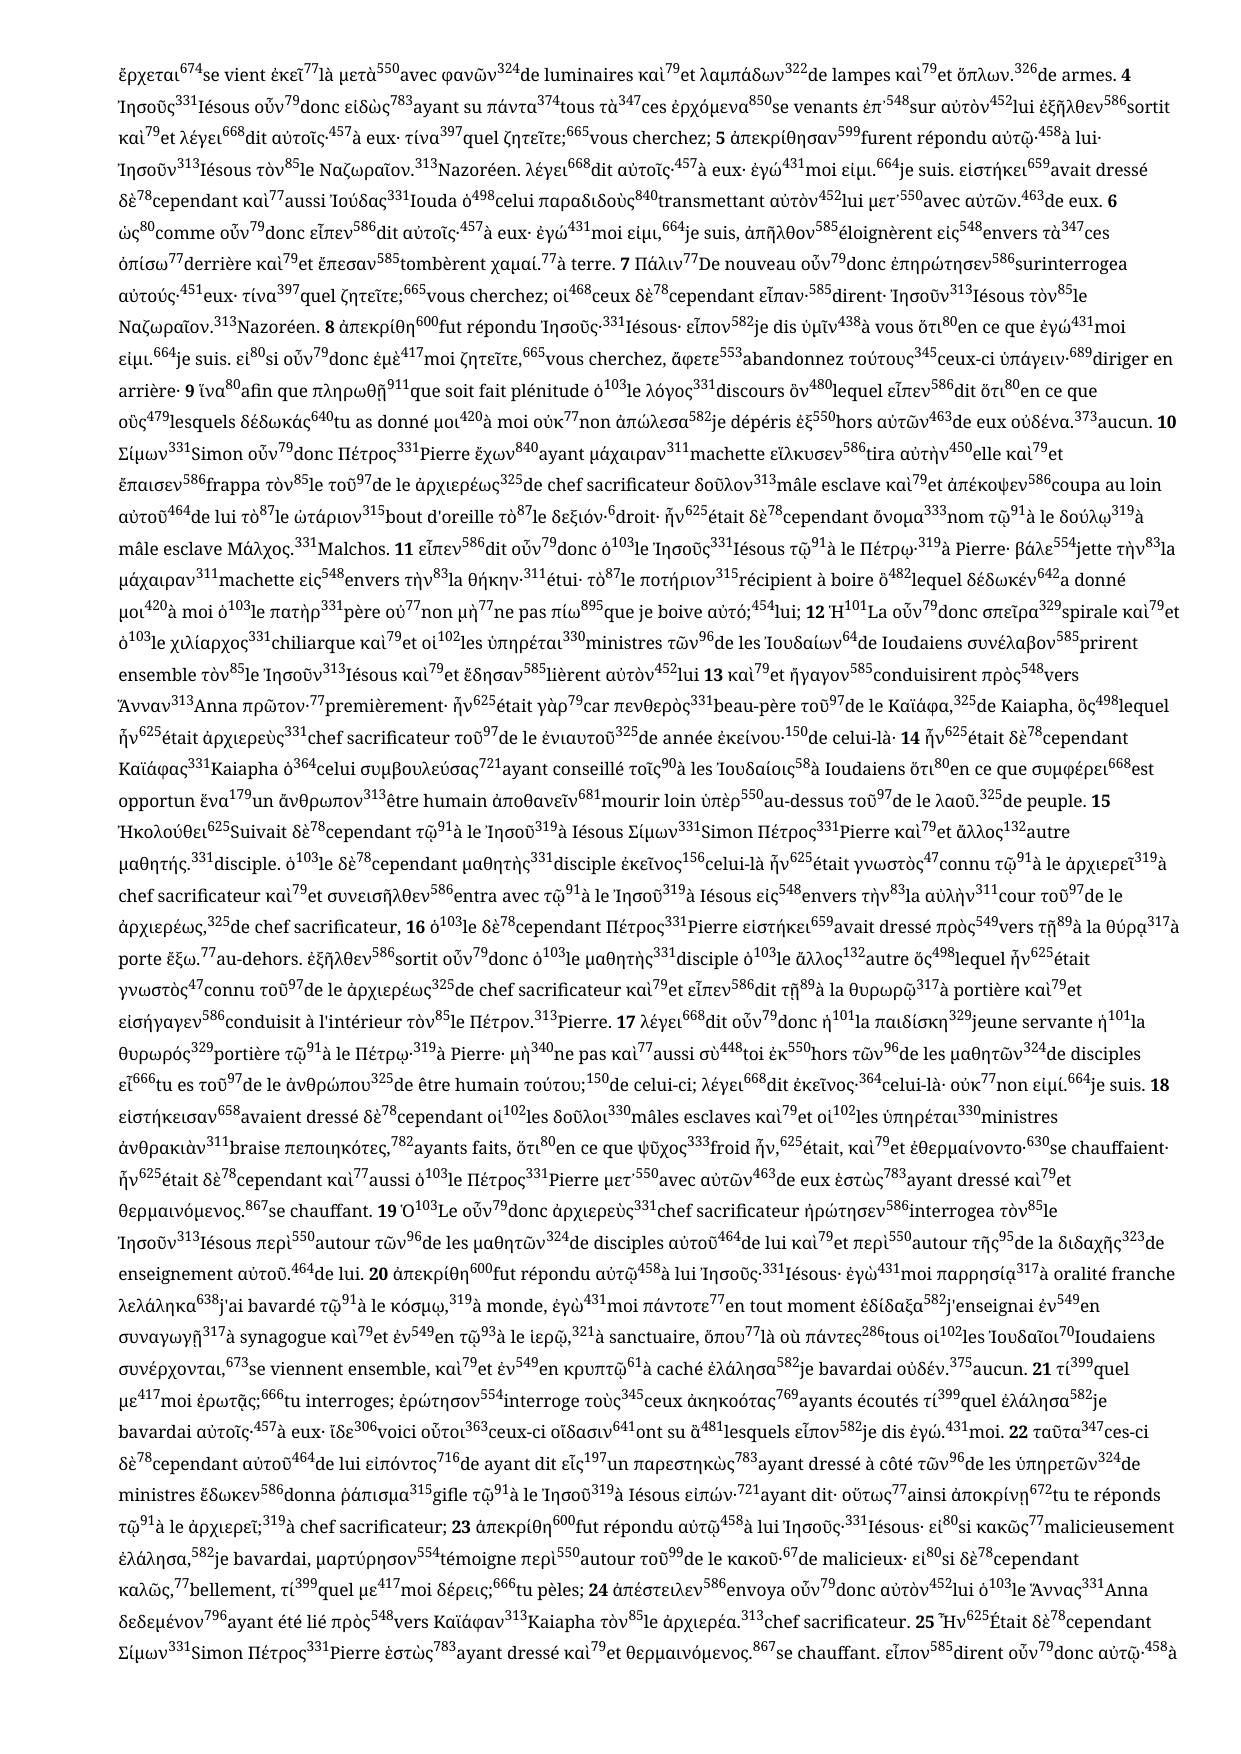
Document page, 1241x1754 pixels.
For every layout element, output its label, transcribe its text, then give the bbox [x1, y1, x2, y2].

text 1 Ταῦτα347Ces-ci εἰπὼν721ayant dit Ἰησοῦς331Iésous ἐξῆλθεν586sortit σὺν549avec τοῖς90à les μαθηταῖς318à disciples αὐτοῦ464de lui πέραν552de l'autre côté τοῦ97de le χειμάρρου325de torrent τοῦ97de le Κεδρὼν325de Kedron ὅπου77là où ἦν625était κῆπος,331jardin, εἰς548envers ὃν480lequel εἰσῆλθεν586vint à l'intérieur αὐτὸς469lui καὶ79et οἱ102les μαθηταὶ330disciples αὐτοῦ.464de lui. 2 Ἤδει659Avait su δὲ78cependant καὶ77aussi Ἰούδας331Iouda ὁ498celui παραδιδοὺς840transmettant αὐτὸν452lui τὸν85le τόπον,313lieu, ὅτι80en ce que πολλάκις77souvent συνήχθη600fut mené ensemble Ἰησοῦς331Iésous ἐκεῖ77là μετὰ550avec τῶν96de les μαθητῶν324de disciples αὐτοῦ.464de lui. 3 ὁ103le οὖν79donc Ἰούδας331Iouda λαβὼν721ayant pris τὴν83la σπεῖραν311spirale καὶ79et ἐκ550hors τῶν96de les ἀρχιερέων324de chefs sacrificateurs καὶ79et ἐκ550hors τῶν96de les Φαρισαίων324de Pharisiens ὑπηρέτας312ministres ἔρχεται674se vient ἐκεῖ77là μετὰ550avec φανῶν324de luminaires καὶ79et λαμπάδων322de lampes καὶ79et ὅπλων.326de armes. 4 Ἰησοῦς331Iésous οὖν79donc εἰδὼς783ayant su πάντα374tous τὰ347ces ἐρχόμενα850se venants ἐπ᾽548sur αὐτὸν452lui ἐξῆλθεν586sortit καὶ79et λέγει668dit αὐτοῖς·457à eux· τίνα397quel ζητεῖτε;665vous cherchez; 5 ἀπεκρίθησαν599furent répondu αὐτῷ·458à lui· Ἰησοῦν313Iésous τὸν85le Ναζωραῖον.313Nazoréen. λέγει668dit αὐτοῖς·457à eux· ἐγώ431moi εἰμι.664je suis. εἱστήκει659avait dressé δὲ78cependant καὶ77aussi Ἰούδας331Iouda ὁ498celui παραδιδοὺς840transmettant αὐτὸν452lui μετ᾽550avec αὐτῶν.463de eux. 6 ὡς80comme οὖν79donc εἶπεν586dit αὐτοῖς·457à eux· ἐγώ431moi εἰμι,664je suis, ἀπῆλθον585éloignèrent εἰς548envers τὰ347ces ὀπίσω77derrière καὶ79et ἔπεσαν585tombèrent χαμαί.77à terre. 7 Πάλιν77De nouveau οὖν79donc ἐπηρώτησεν586surinterrogea αὐτούς·451eux· τίνα397quel ζητεῖτε;665vous cherchez; οἱ468ceux δὲ78cependant εἶπαν·585dirent· Ἰησοῦν313Iésous τὸν85le Ναζωραῖον.313Nazoréen. 8 ἀπεκρίθη600fut répondu Ἰησοῦς·331Iésous· εἶπον582je dis ὑμῖν438à vous ὅτι80en ce que ἐγώ431moi εἰμι.664je suis. εἰ80si οὖν79donc ἐμὲ417moi ζητεῖτε,665vous cherchez, ἄφετε553abandonnez τούτους345ceux-ci ὑπάγειν·689diriger en arrière· 9 ἵνα80afin que πληρωθῇ911que soit fait plénitude ὁ103le λόγος331discours ὃν480lequel εἶπεν586dit ὅτι80en ce que οὓς479lesquels δέδωκάς640tu as donné μοι420à moi οὐκ77non ἀπώλεσα582je dépéris ἐξ550hors αὐτῶν463de eux οὐδένα.373aucun. 10 Σίμων331Simon οὖν79donc Πέτρος331Pierre ἔχων840ayant μάχαιραν311machette εἵλκυσεν586tira αὐτὴν450elle καὶ79et ἔπαισεν586frappa τὸν85le τοῦ97de le ἀρχιερέως325de chef sacrificateur δοῦλον313mâle esclave καὶ79et ἀπέκοψεν586coupa au loin αὐτοῦ464de lui τὸ87le ὠτάριον315bout d'oreille τὸ87le δεξιόν·6droit· ἦν625était δὲ78cependant ὄνομα333nom τῷ91à le δούλῳ319à mâle esclave Μάλχος.331Malchos. 11 εἶπεν586dit οὖν79donc ὁ103le Ἰησοῦς331Iésous τῷ91à le Πέτρῳ·319à Pierre· βάλε554jette τὴν83la μάχαιραν311machette εἰς548envers τὴν83la θήκην·311étui· τὸ87le ποτήριον315récipient à boire ὃ482lequel δέδωκέν642a donné μοι420à moi ὁ103le πατὴρ331père οὐ77non μὴ77ne pas πίω895que je boive αὐτό;454lui; 12 Ἡ101La οὖν79donc σπεῖρα329spirale καὶ79et ὁ103le χιλίαρχος331chiliarque καὶ79et οἱ102les ὑπηρέται330ministres τῶν96de les Ἰουδαίων64de Ioudaiens συνέλαβον585prirent ensemble τὸν85le Ἰησοῦν313Iésous καὶ79et ἔδησαν585lièrent αὐτὸν452lui 13 καὶ79et ἤγαγον585conduisirent πρὸς548vers Ἅνναν313Anna πρῶτον·77premièrement· ἦν625était γὰρ79car πενθερὸς331beau-père τοῦ97de le Καϊάφα,325de Kaiapha, ὃς498lequel ἦν625était ἀρχιερεὺς331chef sacrificateur τοῦ97de le ἐνιαυτοῦ325de année ἐκείνου·150de celui-là· 14 ἦν625était δὲ78cependant Καϊάφας331Kaiapha ὁ364celui συμβουλεύσας721ayant conseillé τοῖς90à les Ἰουδαίοις58à Ioudaiens ὅτι80en ce que συμφέρει668est opportun ἕνα179un ἄνθρωπον313être humain ἀποθανεῖν681mourir loin ὑπὲρ550au-dessus τοῦ97de le λαοῦ.325de peuple. 15 Ἠκολούθει625Suivait δὲ78cependant τῷ91à le Ἰησοῦ319à Iésous Σίμων331Simon Πέτρος331Pierre καὶ79et ἄλλος132autre μαθητής.331disciple. ὁ103le δὲ78cependant μαθητὴς331disciple ἐκεῖνος156celui-là ἦν625était γνωστὸς47connu τῷ91à le ἀρχιερεῖ319à chef sacrificateur καὶ79et συνεισῆλθεν586entra avec τῷ91à le Ἰησοῦ319à Iésous εἰς548envers τὴν83la αὐλὴν311cour τοῦ97de le ἀρχιερέως,325de chef sacrificateur, 16 ὁ103le δὲ78cependant Πέτρος331Pierre εἱστήκει659avait dressé πρὸς549vers τῇ89à la θύρᾳ317à porte ἔξω.77au-dehors. ἐξῆλθεν586sortit οὖν79donc ὁ103le μαθητὴς331disciple ὁ103le ἄλλος132autre ὅς498lequel ἦν625était γνωστὸς47connu τοῦ97de le ἀρχιερέως325de chef sacrificateur καὶ79et εἶπεν586dit τῇ89à la θυρωρῷ317à portière καὶ79et εἰσήγαγεν586conduisit à l'intérieur τὸν85le Πέτρον.313Pierre. 17 λέγει668dit οὖν79donc ἡ101la παιδίσκη329jeune servante ἡ101la θυρωρός329portière τῷ91à le Πέτρῳ·319à Pierre· μὴ340ne pas καὶ77aussi σὺ448toi ἐκ550hors τῶν96de les μαθητῶν324de disciples εἶ666tu es τοῦ97de le ἀνθρώπου325de être humain τούτου;150de celui-ci; λέγει668dit ἐκεῖνος·364celui-là· οὐκ77non εἰμί.664je suis. 18 εἱστήκεισαν658avaient dressé δὲ78cependant οἱ102les δοῦλοι330mâles esclaves καὶ79et οἱ102les ὑπηρέται330ministres ἀνθρακιὰν311braise πεποιηκότες,782ayants faits, ὅτι80en ce que ψῦχος333froid ἦν,625était, καὶ79et ἐθερμαίνοντο·630se chauffaient· ἦν625était δὲ78cependant καὶ77aussi ὁ103le Πέτρος331Pierre μετ᾽550avec αὐτῶν463de eux ἑστὼς783ayant dressé καὶ79et θερμαινόμενος.867se chauffant. 19 Ὁ103Le οὖν79donc ἀρχιερεὺς331chef sacrificateur ἠρώτησεν586interrogea τὸν85le Ἰησοῦν313Iésous περὶ550autour τῶν96de les μαθητῶν324de disciples αὐτοῦ464de lui καὶ79et περὶ550autour τῆς95de la διδαχῆς323de enseignement αὐτοῦ.464de lui. 20 ἀπεκρίθη600fut répondu αὐτῷ458à lui Ἰησοῦς·331Iésous· ἐγὼ431moi παρρησίᾳ317à oralité franche λελάληκα638j'ai bavardé τῷ91à le κόσμῳ,319à monde, ἐγὼ431moi πάντοτε77en tout moment ἐδίδαξα582j'enseignai ἐν549en συναγωγῇ317à synagogue καὶ79et ἐν549en τῷ93à le ἱερῷ,321à sanctuaire, ὅπου77là où πάντες286tous οἱ102les Ἰουδαῖοι70Ioudaiens συνέρχονται,673se viennent ensemble, καὶ79et ἐν549en κρυπτῷ61à caché ἐλάλησα582je bavardai οὐδέν.375aucun. 21 τί399quel με417moi ἐρωτᾷς;666tu interroges; ἐρώτησον554interroge τοὺς345ceux ἀκηκοότας769ayants écoutés τί399quel ἐλάλησα582je bavardai αὐτοῖς·457à eux· ἴδε306voici οὗτοι363ceux-ci οἴδασιν641ont su ἃ481lesquels εἶπον582je dis ἐγώ.431moi. 22 ταῦτα347ces-ci δὲ78cependant αὐτοῦ464de lui εἰπόντος716de ayant dit εἷς197un παρεστηκὼς783ayant dressé à côté τῶν96de les ὑπηρετῶν324de ministres ἔδωκεν586donna ῥάπισμα315gifle τῷ91à le Ἰησοῦ319à Iésous εἰπών·721ayant dit· οὕτως77ainsi ἀποκρίνῃ672tu te réponds τῷ91à le ἀρχιερεῖ;319à chef sacrificateur; 23 ἀπεκρίθη600fut répondu αὐτῷ458à lui Ἰησοῦς·331Iésous· εἰ80si κακῶς77malicieusement ἐλάλησα,582je bavardai, μαρτύρησον554témoigne περὶ550autour τοῦ99de le κακοῦ·67de malicieux· εἰ80si δὲ78cependant καλῶς,77bellement, τί399quel με417moi δέρεις;666tu pèles; 24 ἀπέστειλεν586envoya οὖν79donc αὐτὸν452lui ὁ103le Ἅννας331Anna δεδεμένον796ayant été lié πρὸς548vers Καϊάφαν313Kaiapha τὸν85le ἀρχιερέα.313chef sacrificateur. 25 Ἦν625Était δὲ78cependant Σίμων331Simon Πέτρος331Pierre ἑστὼς783ayant dressé καὶ79et θερμαινόμενος.867se chauffant. εἶπον585dirent οὖν79donc αὐτῷ·458à lui· μὴ340ne pas καὶ77aussi σὺ448toi ἐκ550hors τῶν96de les μαθητῶν324de disciples αὐτοῦ464de lui εἶ;666tu es; ἠρνήσατο592se nia ἐκεῖνος364celui-là καὶ79et εἶπεν·586dit· οὐκ77non εἰμί.664je suis. 26 λέγει668dit εἷς71un ἐκ550hors τῶν96de les δούλων324de mâles esclaves τοῦ97de le ἀρχιερέως,325de chef sacrificateur, συγγενὴς71congénital ὢν840étant οὗ492de lequel ἀπέκοψεν586coupa au loin Πέτρος331Pierre τὸ247le ὠτίον·315bout d'oreille· οὐκ340non ἐγώ431moi σε437toi εἶδον582je vis ἐν549en τῷ91à le κήπῳ319à jardin μετ᾽550avec αὐτοῦ;464de lui; 27 πάλιν77de nouveau οὖν79donc ἠρνήσατο592se nia Πέτρος,331Pierre, καὶ79et εὐθέως77directement ἀλέκτωρ331coq ἐφώνησεν.586voixa. 28 Ἄγουσιν667Conduisent οὖν79donc τὸν85le Ἰησοῦν313Iésous ἀπὸ550au loin τοῦ97de le Καϊάφα325de Kaiapha εἰς548envers τὸ87le πραιτώριον·315prétoire· ἦν625était δὲ78cependant πρωΐ·77matinalement· καὶ79et αὐτοὶ468eux οὐκ77non εἰσῆλθον585vinrent à l'intérieur εἰς548envers τὸ87le πραιτώριον,315prétoire, ἵνα80afin que μὴ79ne pas μιανθῶσιν910que soient souillé ἀλλὰ79mais φάγωσιν898que mangent τὸ87le πάσχα.315pâque. 29 Ἐξῆλθεν586Sortit οὖν79donc ὁ103le Πιλᾶτος331Pilatus ἔξω77au-dehors πρὸς548vers αὐτοὺς451eux καὶ79et φησίν·668déclare· τίνα160quelle κατηγορίαν311accusation φέρετε665vous portez [κατὰ]550[contre] τοῦ97de le ἀνθρώπου325de être humain τούτου;150de celui-ci; 30 ἀπεκρίθησαν599furent répondu καὶ79et εἶπαν585dirent αὐτῷ·458à lui· εἰ551si μὴ77ne pas ἦν625était οὗτος364celui-ci κακὸν55malicieux ποιῶν,840faisant, οὐκ77non ἄν340le cas échéant σοι439à toi παρεδώκαμεν581nous transmîmes αὐτόν.452lui. 31 εἶπεν586dit οὖν79donc αὐτοῖς457à eux ὁ103le Πιλᾶτος·331Pilatus· λάβετε553prenez αὐτὸν452lui ὑμεῖς447vous καὶ79et κατὰ548selon τὸν85le νόμον313loi ὑμῶν441de vous κρίνατε553jugez αὐτόν.452lui. εἶπον585dirent αὐτῷ458à lui οἱ102les Ἰουδαῖοι·70Ioudaiens· ἡμῖν419à nous οὐκ77non ἔξεστιν668est permis ἀποκτεῖναι681tuer catégoriquement οὐδένα·373aucun· 32 ἵνα80afin que ὁ103le λόγος331discours τοῦ97de le Ἰησοῦ325de Iésous πληρωθῇ911que soit fait plénitude ὃν480lequel εἶπεν586dit σημαίνων840signifiant ποίῳ165à quel θανάτῳ319à trépas ἤμελλεν625imminait ἀποθνῄσκειν.689mourir loin. 33 Εἰσῆλθεν586Vint à l'intérieur οὖν79donc πάλιν77de nouveau εἰς548envers τὸ87le πραιτώριον315prétoire ὁ103le Πιλᾶτος331Pilatus καὶ79et ἐφώνησεν586voixa τὸν85le Ἰησοῦν313Iésous καὶ79et εἶπεν586dit αὐτῷ·458à lui· σὺ448toi εἶ666tu es ὁ103le βασιλεὺς331roi τῶν96de les Ἰουδαίων;64de Ioudaiens; 34 ἀπεκρίθη600fut répondu Ἰησοῦς·331Iésous· ἀπὸ550au loin σεαυτοῦ522de toi-même σὺ448toi τοῦτο348ce-ci λέγεις666tu dis ἢ79ou ἄλλοι389autres εἶπόν585dirent σοι439à toi περὶ550autour ἐμοῦ;424de moi; 35 ἀπεκρίθη600fut répondu ὁ103le Πιλᾶτος·331Pilatus· μήτι340ne serait-ce que ἐγὼ431moi Ἰουδαῖός47Ioudaien εἰμι;664je suis; τὸ105le ἔθνος333ethnie τὸ105le σὸν241tien καὶ79et οἱ102les ἀρχιερεῖς330chefs sacrificateurs παρέδωκάν585transmirent σε437toi ἐμοί·420à moi· τί399quel ἐποίησας;584tu fis; 36 ἀπεκρίθη600fut répondu Ἰησοῦς·331Iésous· ἡ101la βασιλεία329royauté ἡ101la ἐμὴ229mienne οὐκ77non ἔστιν668est ἐκ550hors τοῦ97de le κόσμου325de monde τούτου·150de celui-ci· εἰ80si ἐκ550hors τοῦ97de le κόσμου325de monde τούτου150de celui-ci ἦν625était ἡ101la βασιλεία329royauté ἡ101la ἐμή,229mienne, οἱ102les ὑπηρέται330ministres οἱ102les ἐμοὶ230miens ἠγωνίζοντο630se combattaient [ἂν]340[le cas échéant] ἵνα80afin que μὴ77ne pas παραδοθῶ907que je sois transmis τοῖς90à les Ἰουδαίοις·58à Ioudaiens· νῦν77maintenant δὲ78cependant ἡ101la βασιλεία329royauté ἡ101la ἐμὴ229mienne οὐκ77non ἔστιν668est ἐντεῦθεν.77d'ici. 37 εἶπεν586dit οὖν79donc αὐτῷ458à lui ὁ103le Πιλᾶτος·331Pilatus· οὐκοῦν77pas donc βασιλεὺς331roi εἶ666tu es σύ;448toi; ἀπεκρίθη600fut répondu ὁ103le Ἰησοῦς·331Iésous· σὺ448toi λέγεις666tu dis ὅτι80en ce que βασιλεύς331roi εἰμι.664je suis. ἐγὼ431moi εἰς548envers τοῦτο348ce-ci γεγέννημαι650j'ai été engendré καὶ79et εἰς548envers τοῦτο348ce-ci ἐλήλυθα638j'ai venu εἰς548envers τὸν85le κόσμον,313monde, ἵνα80afin que μαρτυρήσω895que je témoigne τῇ89à la ἀληθείᾳ·317à vérité· πᾶς390tout ὁ364celui ὢν840étant ἐκ550hors τῆς95de la ἀληθείας323de vérité ἀκούει668écoute μου424de moi τῆς95de la φωνῆς.323de voix. 38 λέγει668dit αὐτῷ458à lui ὁ103le Πιλᾶτος·331Pilatus· τί412quel ἐστιν668est ἀλήθεια;329vérité; Καὶ79Et τοῦτο348ce-ci εἰπὼν721ayant dit πάλιν77de nouveau ἐξῆλθεν586sortit πρὸς548vers τοὺς84les Ἰουδαίους52Ioudaiens καὶ79et λέγει668dit αὐτοῖς·457à eux· ἐγὼ431moi οὐδεμίαν267aucune αἰτίαν311cause εὑρίσκω664je trouve ἐν549en αὐτῷ.458à lui. 39 ἔστιν668est δὲ78cependant συνήθεια329habitude en commun ὑμῖν438à vous ἵνα77afin que ἕνα53un ἀπολύσω895que je délie au loin ὑμῖν438à vous ἐν549en τῷ93à le πάσχα·321à pâque· βούλεσθε671vous vous avez dessein οὖν79donc ἀπολύσω895que je délie au loin ὑμῖν438à vous τὸν85le βασιλέα313roi τῶν96de les Ἰουδαίων;64de Ioudaiens; 40 ἐκραύγασαν585crièrent οὖν79donc πάλιν77de nouveau λέγοντες·839disants· μὴ79ne pas τοῦτον346celui-ci ἀλλὰ79mais τὸν85le Βαραββᾶν.313Bar-Abba. ἦν625était δὲ78cependant ὁ103le Βαραββᾶς331Bar-Abba λῃστής.331pilleur. [118, 59, 1181, 1665]
